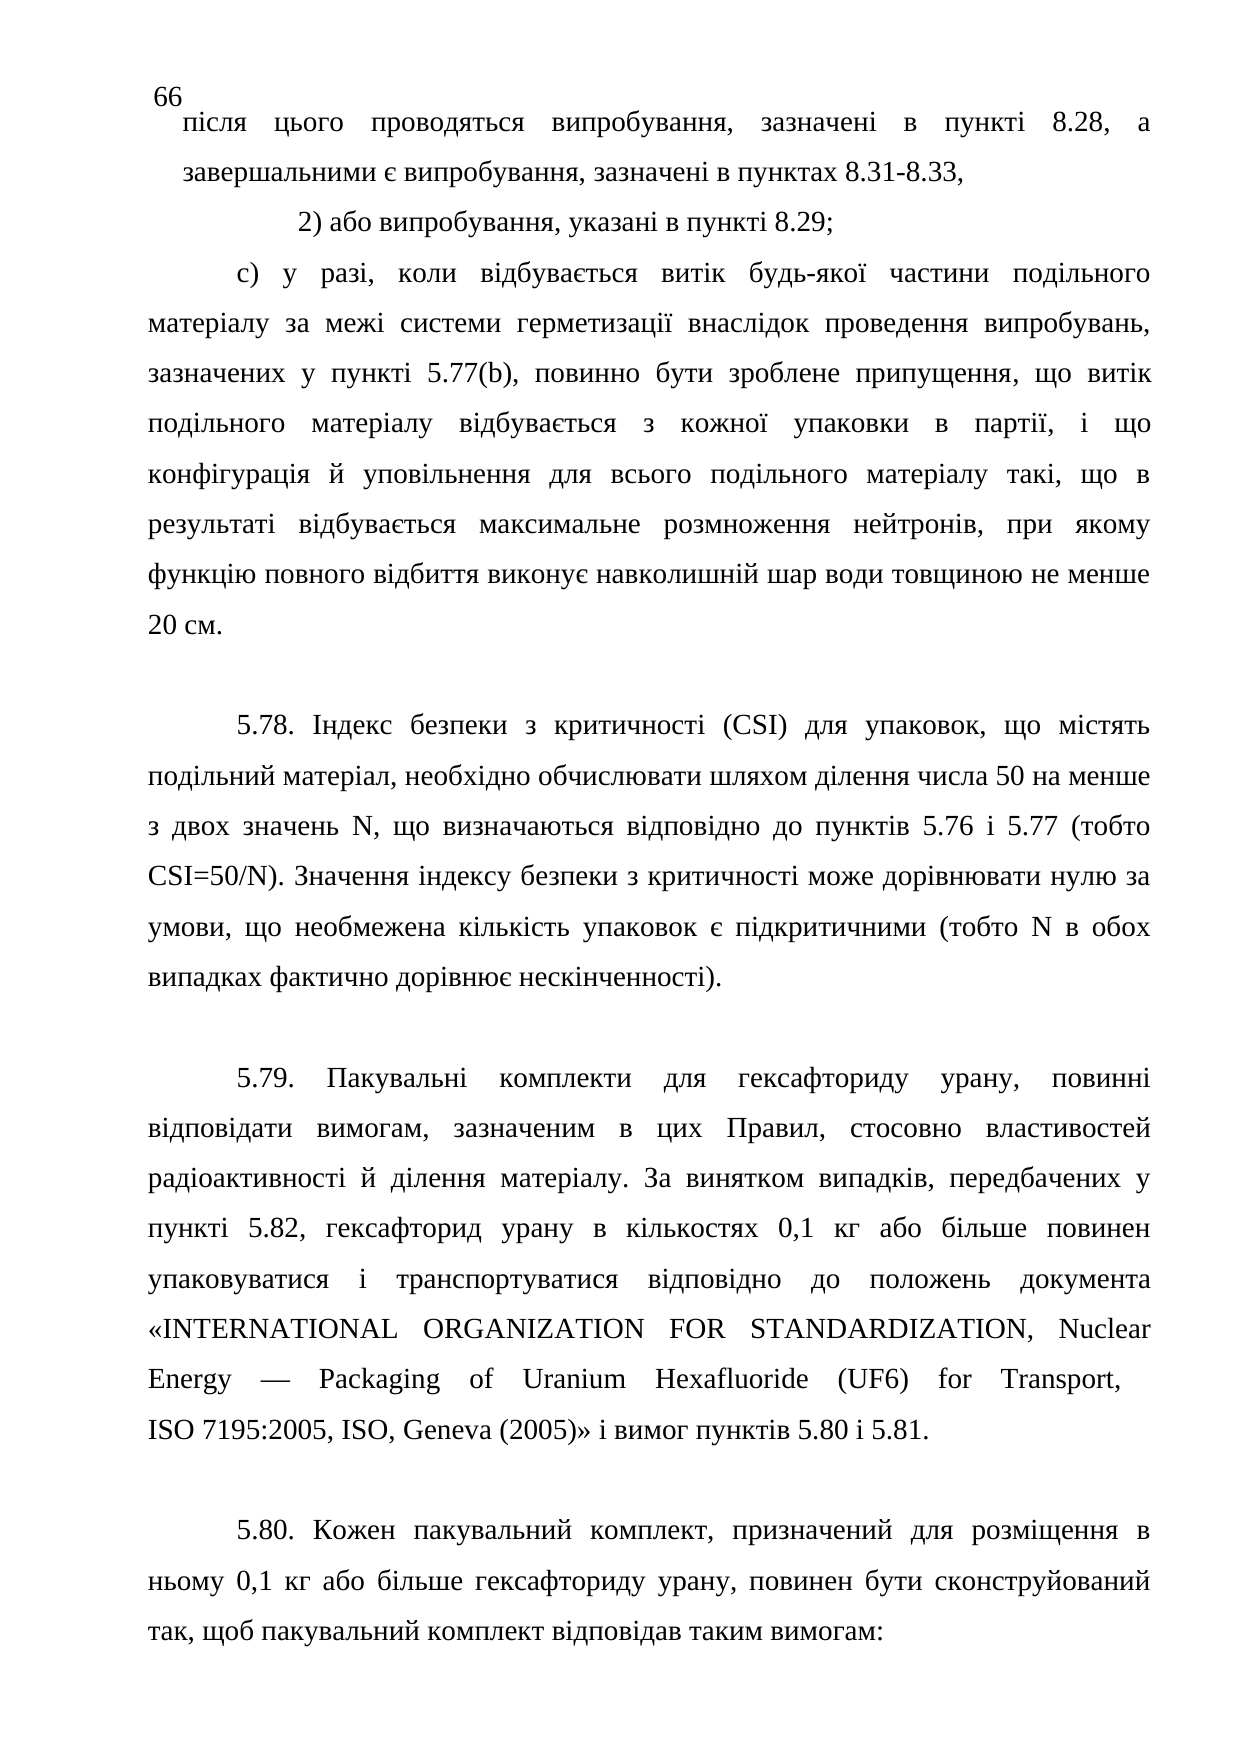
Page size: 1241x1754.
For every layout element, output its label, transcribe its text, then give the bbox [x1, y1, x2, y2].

text після цього проводяться випробування, зазначені в пункті 8.28, а завершальними є випробування, зазначені в пунктах 8.31-8.33, [148, 104, 1152, 188]
text 2) або випробування, указані в пункті 8.29; [148, 204, 1152, 238]
text с) у разі, коли відбувається витік будь-якої частини подільного матеріалу за межі системи герметизації внаслідок проведення випробувань, зазначених у пункті 5.77(b), повинно бути зроблене припущення, що витік подільного матеріалу відбувається з кожної упаковки в партії, і що конфігурація й уповільнення для всього подільного матеріалу такі, що в результаті відбувається максимальне розмноження нейтронів, при якому функцію повного відбиття виконує навколишній шар води товщиною не менше 20 см. [148, 255, 1152, 640]
text 5.79. Пакувальні комплекти для гексафториду урану, повинні відповідати вимогам, зазначеним в цих Правил, стосовно властивостей радіоактивності й ділення матеріалу. За винятком випадків, передбачених у пункті 5.82, гексафторид урану в кількостях 0,1 кг або більше повинен упаковуватися і транспортуватися відповідно до положень документа «INTERNATIONAL ORGANIZATION FOR STANDARDIZATION, Nuclear Energy — Packaging of Uranium Hexafluoride (UF6) for Transport, ISO 7195:2005, ISO, Geneva (2005)» і вимог пунктів 5.80 і 5.81. [148, 1060, 1152, 1445]
text 5.80. Кожен пакувальний комплект, призначений для розміщення в ньому 0,1 кг або більше гексафториду урану, повинен бути сконструйований так, щоб пакувальний комплект відповідав таким вимогам: [148, 1512, 1152, 1647]
text 5.78. Індекс безпеки з критичності (CSI) для упаковок, що містять подільний матеріал, необхідно обчислювати шляхом ділення числа 50 на менше з двох значень N, що визначаються відповідно до пунктів 5.76 і 5.77 (тобто CSI=50/N). Значення індексу безпеки з критичності може дорівнювати нулю за умови, що необмежена кількість упаковок є підкритичними (тобто N в обох випадках фактично дорівнює нескінченності). [148, 707, 1152, 993]
